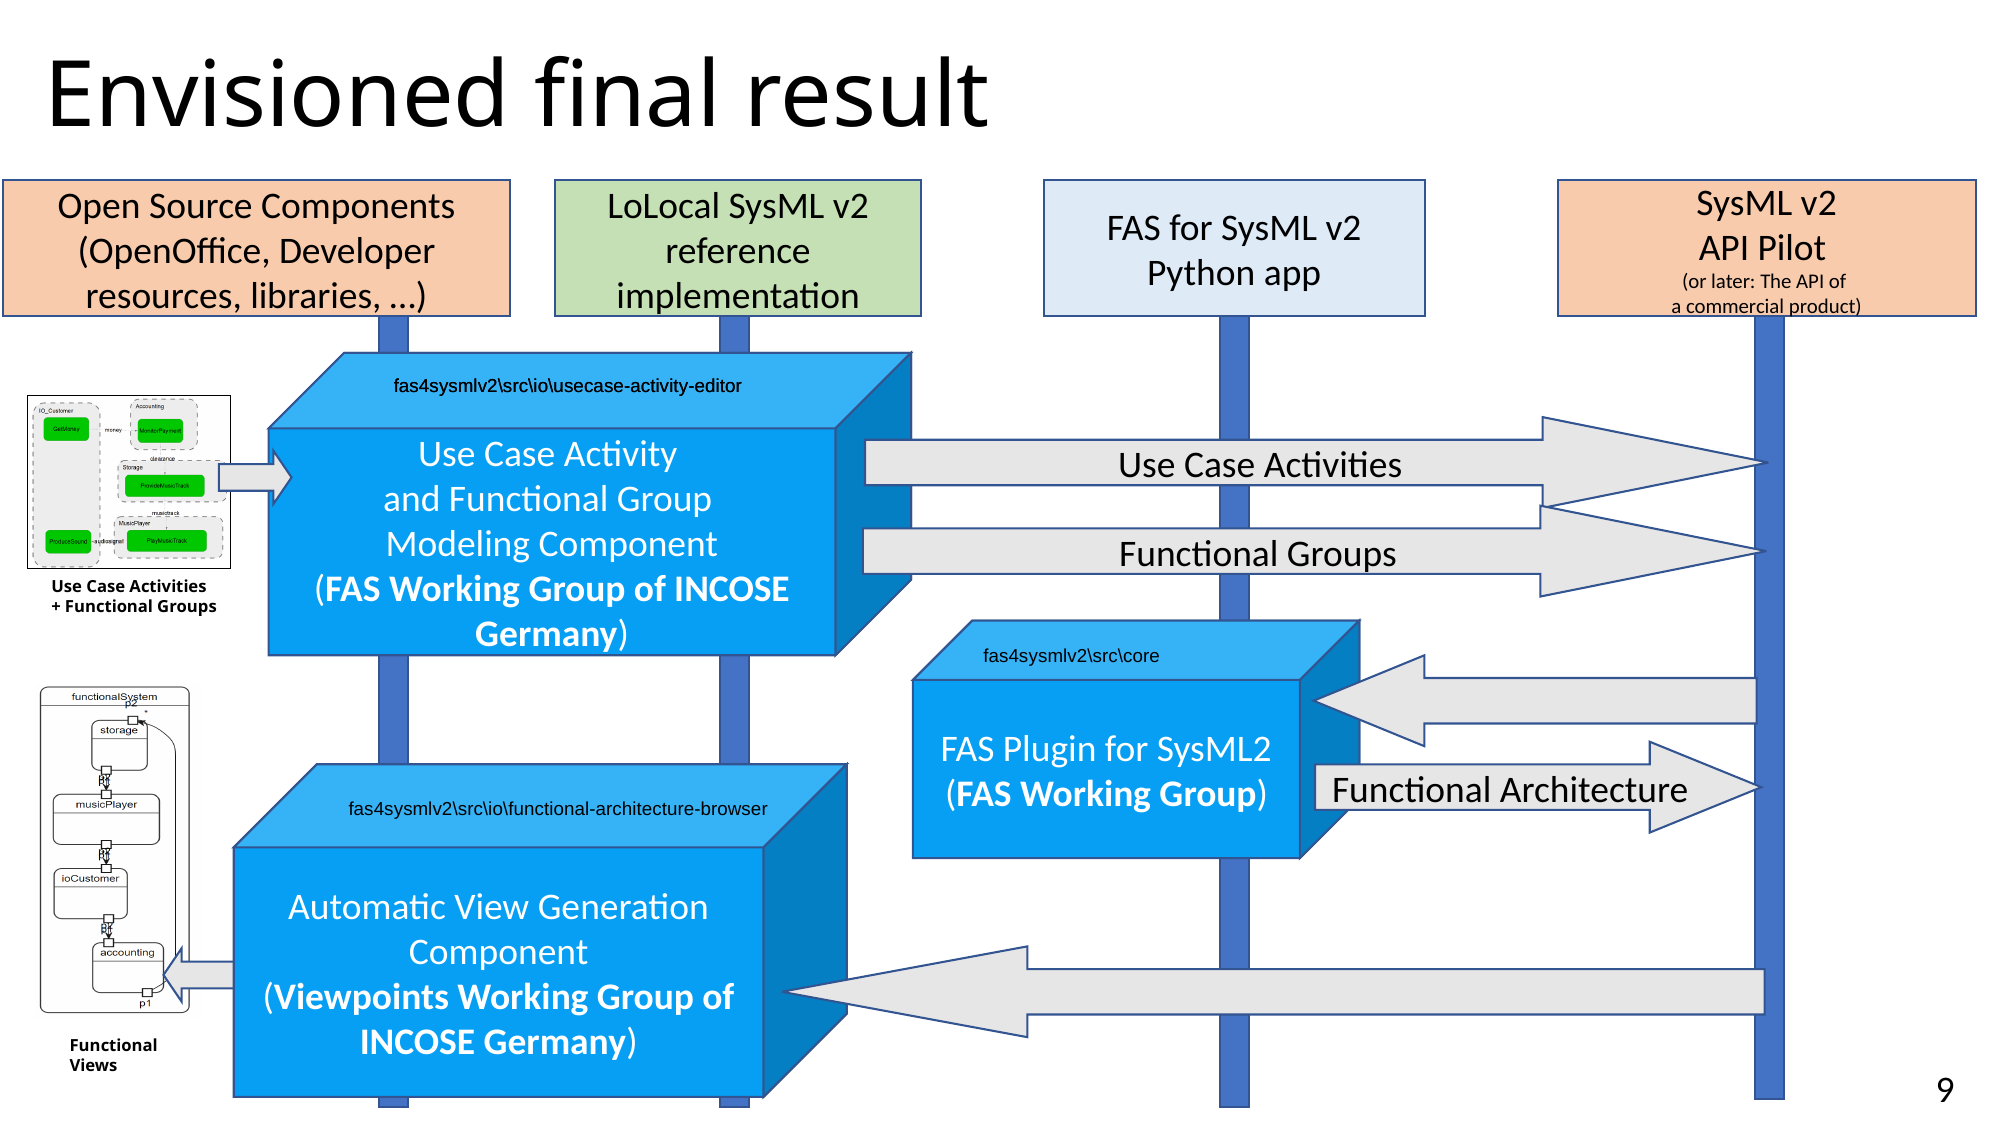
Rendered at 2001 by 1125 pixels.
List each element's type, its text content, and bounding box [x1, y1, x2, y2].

text_box [720, 656, 750, 764]
picture [35, 684, 201, 1019]
text_box [1219, 574, 1249, 620]
text_box Functional Groups [862, 505, 1767, 597]
text_box [378, 656, 408, 764]
text_box Functional Architecture [1314, 741, 1762, 833]
text_box Functional Views [54, 1027, 173, 1083]
text_box [218, 450, 292, 505]
text_box Automatic View Generation Component (Viewpoints Working Group of INCOSE Germany) [233, 848, 763, 1097]
text_box [1219, 316, 1249, 439]
text_box Use Case Activity and Functional Group Modeling Component (FAS Working Group of INCOSE Germany) [268, 429, 835, 656]
text_box LoLocal SysML v2 reference implementation [555, 180, 922, 316]
text_box fas4sysmlv2\src\core [968, 637, 1686, 695]
slide_number [1921, 1057, 1951, 1083]
title Envisioned final result [29, 39, 1759, 131]
text_box fas4sysmlv2\src\io\usecase-activity-editor [378, 368, 1097, 426]
text_box Use Case Activities [864, 417, 1769, 507]
picture [27, 395, 231, 569]
text_box [720, 316, 750, 352]
text_box [163, 948, 233, 1002]
text_box Open Source Components (OpenOffice, Developer resources, libraries, …) [3, 180, 511, 316]
text_box FAS Plugin for SysML2 (FAS Working Group) [912, 680, 1299, 859]
text_box Use Case Activities + Functional Groups [36, 568, 232, 624]
text_box SysML v2 API Pilot (or later: The API of a commercial product) [1557, 180, 1976, 316]
text_box [1219, 486, 1249, 528]
text_box FAS for SysML v2 Python app [1043, 180, 1426, 316]
text_box fas4sysmlv2\src\io\functional-architecture-browser [333, 791, 1052, 849]
text_box [378, 316, 408, 352]
text_box [200, 316, 1866, 1108]
